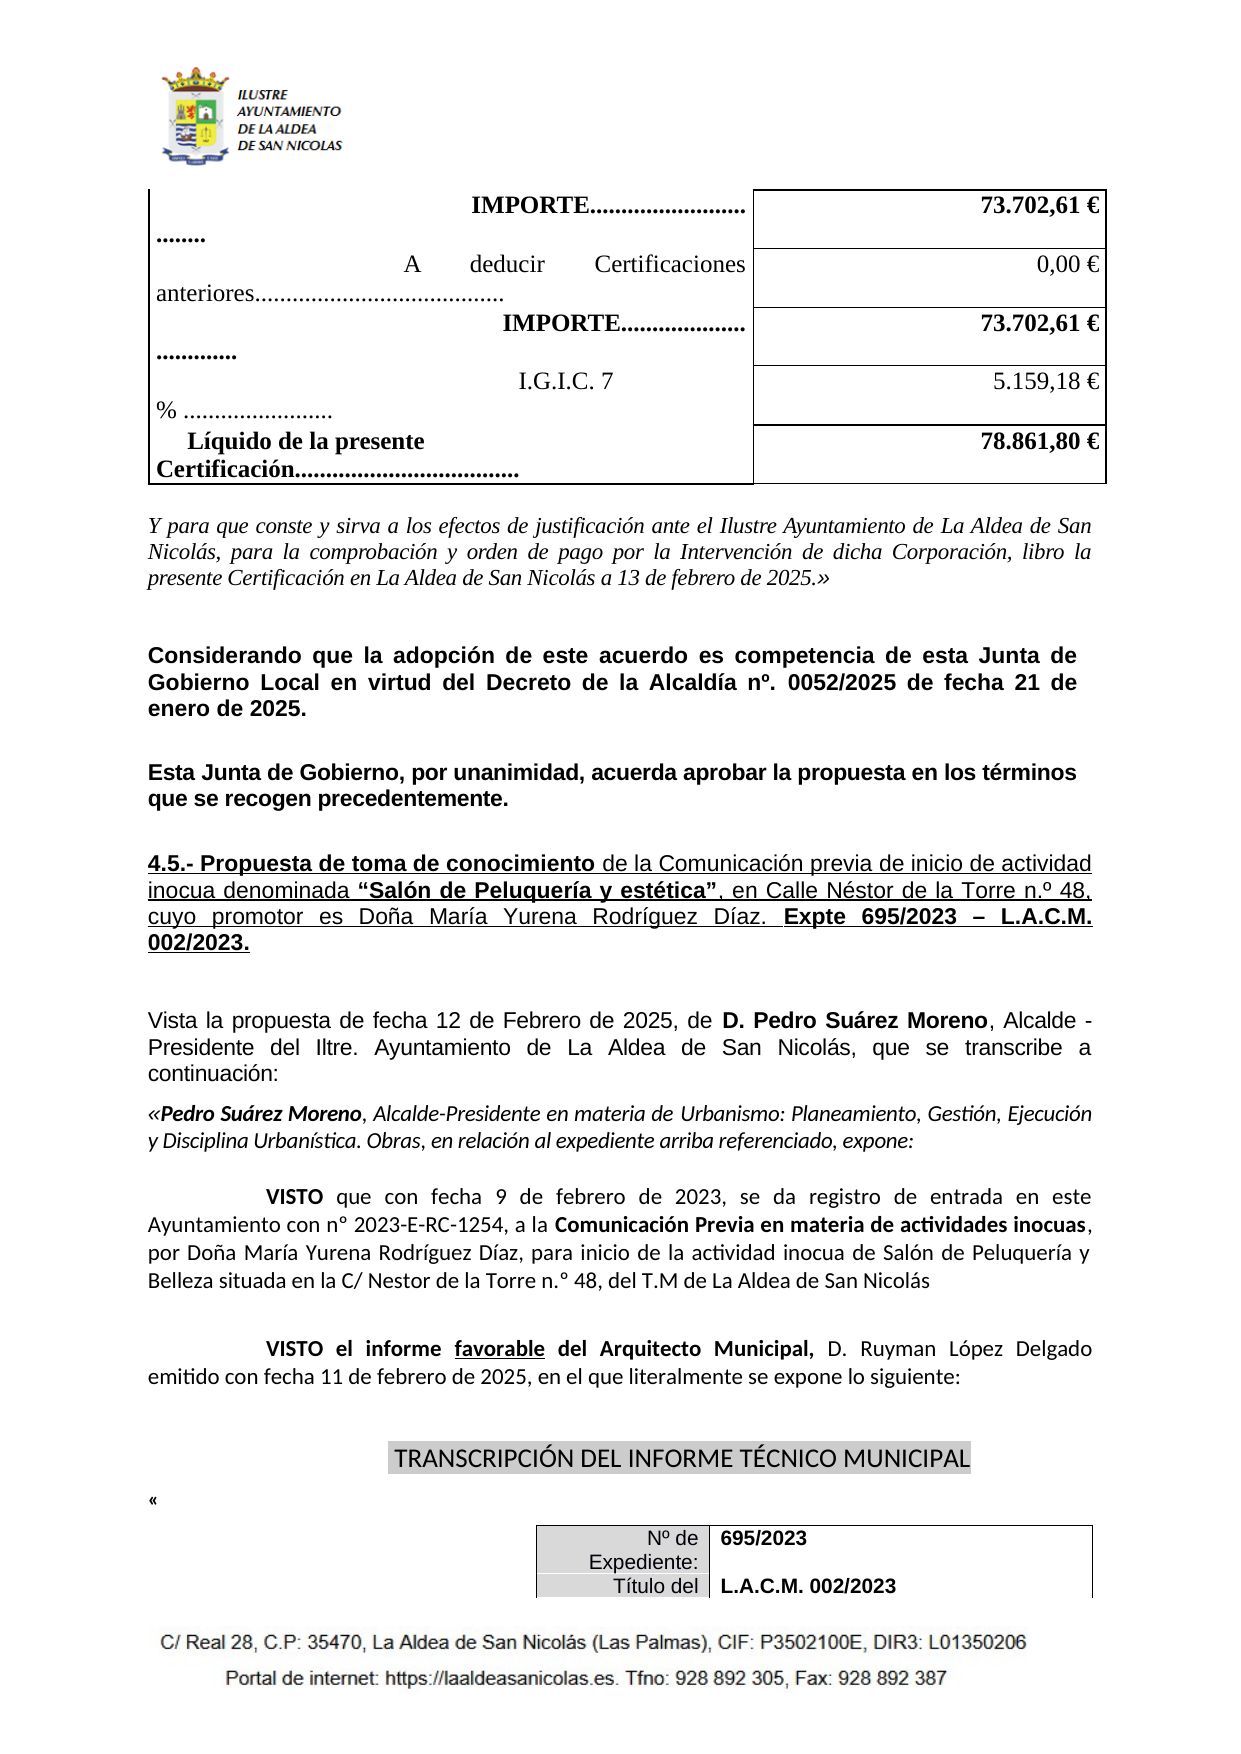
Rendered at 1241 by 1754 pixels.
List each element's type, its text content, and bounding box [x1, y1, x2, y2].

table_cell 0,00 € [754, 249, 1105, 307]
text Considerando que la adopción de este acuerdo es competencia de esta Junta de Gobierno Local en virtud del Decreto de la Alcaldía nº. 0052/2025 de fecha 21 de enero de 2025. [148, 642, 1078, 721]
table_cell Título del [537, 1574, 709, 1597]
text « [148, 1487, 1093, 1512]
picture [148, 1626, 1034, 1694]
text VISTO que con fecha 9 de febrero de 2023, se da registro de entrada en este Ayuntamiento con nº 2023-E-RC-1254, a la Comunicación Previa en materia de actividades inocuas, por Doña María Yurena Rodríguez Díaz, para inicio de la actividad inocua de Salón de Peluquería y Belleza situada en la C/ Nestor de la Torre n.º 48, del T.M de La Aldea de San Nicolás [148, 1182, 1093, 1294]
text Esta Junta de Gobierno, por unanimidad, acuerda aprobar la propuesta en los términos que se recogen precedentemente. [148, 759, 1078, 811]
table_cell Líquido de la presente Certificación.................................... [150, 424, 753, 483]
text «Pedro Suárez Moreno, Alcalde-Presidente en materia de Urbanismo: Planeamiento, Gestión, Ejecución y Disciplina Urbanística. Obras, en relación al expediente arriba referenciado, expone: [148, 1099, 1093, 1155]
text VISTO el informe favorable del Arquitecto Municipal, D. Ruyman López Delgado emitido con fecha 11 de febrero de 2025, en el que literalmente se expone lo siguiente: [148, 1334, 1093, 1390]
table_cell IMPORTE................................. [150, 307, 753, 365]
table_cell 5.159,18 € [754, 366, 1105, 424]
table_cell I.G.I.C. 7 % ........................ [150, 365, 753, 424]
text Vista la propuesta de fecha 12 de Febrero de 2025, de D. Pedro Suárez Moreno, Alcalde - Presidente del Iltre. Ayuntamiento de La Aldea de San Nicolás, que se transcribe a continuación: [148, 1007, 1093, 1086]
table_cell IMPORTE................................. [150, 189, 753, 248]
table_header Nº de Expediente: [537, 1526, 709, 1573]
text 4.5.- Propuesta de toma de conocimiento de la Comunicación previa de inicio de actividad inocua denominada “Salón de Peluquería y estética”, en Calle Néstor de la Torre n.º 48, cuyo promotor es Doña María Yurena Rodríguez Díaz. Expte 695/2023 – L.A.C.M. [148, 850, 1093, 926]
text TRANSCRIPCIÓN DEL INFORME TÉCNICO MUNICIPAL [148, 1441, 1093, 1474]
table_cell L.A.C.M. 002/2023 [710, 1574, 1092, 1597]
text Y para que conste y sirva a los efectos de justificación ante el Ilustre Ayuntamiento de La Aldea de San Nicolás, para la comprobación y orden de pago por la Intervención de dicha Corporación, libro la presente Certificación en La Aldea de San Nicolás a 13 de febrero de 2025.» [148, 512, 1093, 591]
table_cell 73.702,61 € [754, 308, 1105, 365]
table_cell 73.702,61 € [754, 191, 1105, 248]
picture [148, 59, 358, 173]
table_cell 78.861,80 € [754, 426, 1105, 483]
table_cell A deducir Certificaciones anteriores........................................ [150, 248, 753, 307]
text 002/2023. [148, 927, 1093, 956]
table_header 695/2023 [710, 1526, 1092, 1573]
